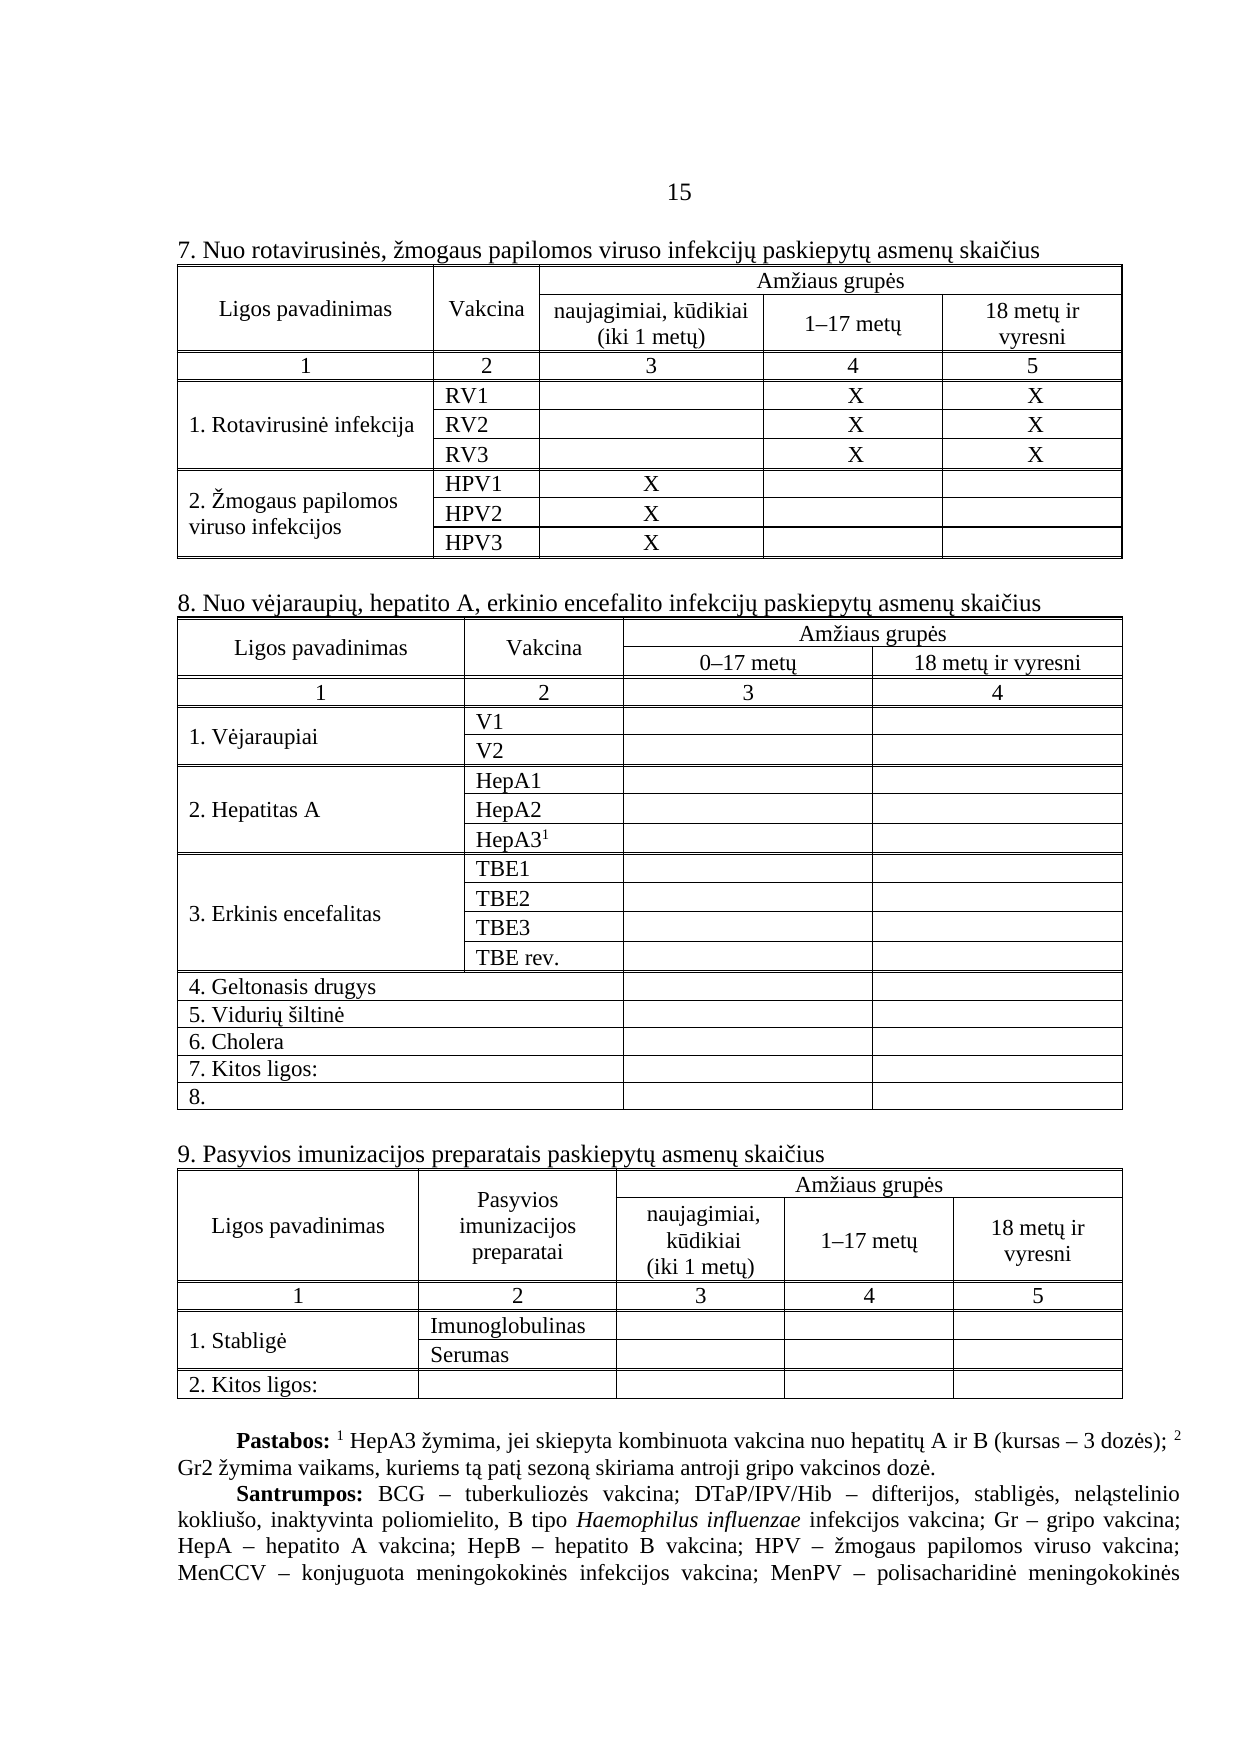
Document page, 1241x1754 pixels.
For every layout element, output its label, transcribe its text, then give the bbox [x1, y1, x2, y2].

table_cell 3. Erkinis encefalitas [178, 855, 464, 970]
table_cell [624, 1083, 872, 1109]
text 9. Pasyvios imunizacijos preparatais paskiepytų asmenų skaičius [177, 1139, 1181, 1168]
table_cell 8. [178, 1083, 623, 1109]
table_cell HPV2 [434, 498, 539, 526]
table_cell X [943, 439, 1121, 467]
table_cell 3 [624, 679, 872, 705]
table_cell Imunoglobulinas [419, 1312, 616, 1338]
table_cell 4. Geltonasis drugys [178, 973, 623, 1000]
table_cell TBE2 [465, 883, 623, 911]
table_cell [873, 1056, 1122, 1082]
table_cell [624, 824, 872, 852]
table_cell 1. Stabligė [178, 1312, 418, 1368]
table_cell [873, 942, 1122, 970]
table_cell RV1 [434, 382, 539, 408]
table_cell HepA1 [465, 767, 623, 793]
table_cell [873, 794, 1122, 823]
table_cell [617, 1340, 784, 1368]
table_cell [873, 708, 1122, 734]
text Santrumpos: BCG – tuberkuliozės vakcina; DTaP/IPV/Hib – difterijos, stabligės, neląstelinio kokliušo, inaktyvinta poliomielito, B tipo Haemophilus influenzae infekcijos vakcina; Gr – gripo vakcina; HepA – hepatito A vakcina; HepB – hepatito B vakcina; HPV – žmogaus papilomos viruso vakcina; MenCCV – konjuguota meningokokinės infekcijos vakcina; MenPV – polisacharidinė meningokokinės [177, 1480, 1181, 1585]
table_cell [624, 1056, 872, 1082]
table_cell 2 [419, 1283, 616, 1309]
table_cell X [943, 410, 1121, 438]
table_cell [617, 1312, 784, 1338]
table_header Ligos pavadinimas [178, 1171, 418, 1279]
table_cell HPV1 [434, 471, 539, 497]
table_cell [943, 528, 1121, 556]
table_cell [954, 1340, 1122, 1368]
table_header Vakcina [465, 620, 623, 675]
table_cell [624, 912, 872, 941]
table_cell HPV3 [434, 528, 539, 556]
table_cell 18 metų ir vyresni [943, 295, 1121, 349]
text 8. Nuo vėjaraupių, hepatito A, erkinio encefalito infekcijų paskiepytų asmenų skaičius [177, 588, 1211, 616]
table_cell [943, 471, 1121, 497]
table_cell [873, 883, 1122, 911]
table_cell [624, 794, 872, 823]
table_cell 2 [434, 353, 539, 379]
table_cell [624, 855, 872, 882]
table_cell [873, 824, 1122, 852]
table_cell 3 [540, 353, 763, 379]
table_cell [873, 1001, 1122, 1027]
table_cell 4 [873, 679, 1122, 705]
table_cell 1 [178, 353, 433, 379]
table_cell X [540, 528, 763, 556]
table_cell Serumas [419, 1340, 616, 1368]
table_cell [943, 498, 1121, 526]
table_cell [617, 1371, 784, 1397]
table_header Ligos pavadinimas [178, 267, 433, 349]
table_cell 2 [465, 679, 623, 705]
table_header Vakcina [434, 267, 539, 349]
table_cell [540, 410, 763, 438]
table_cell [954, 1371, 1122, 1397]
table_cell 3 [617, 1283, 784, 1309]
table_cell X [764, 382, 942, 408]
table_cell [624, 1028, 872, 1054]
table_cell 4 [785, 1283, 953, 1309]
table_header Amžiaus grupės [540, 267, 1121, 294]
table_header Pasyvios imunizacijos preparatai [419, 1171, 616, 1279]
table_cell TBE1 [465, 855, 623, 882]
table_cell [873, 1028, 1122, 1054]
table_cell [540, 382, 763, 408]
table_cell 6. Cholera [178, 1028, 623, 1054]
table_cell [873, 855, 1122, 882]
table_cell 4 [764, 353, 942, 379]
table_cell [785, 1340, 953, 1368]
table_cell [785, 1312, 953, 1338]
table_cell 2. Kitos ligos: [178, 1371, 418, 1397]
table_cell [624, 942, 872, 970]
table_cell 18 metų ir vyresni [954, 1198, 1122, 1279]
table_cell [764, 498, 942, 526]
table_cell HepA31 [465, 824, 623, 852]
table_cell X [943, 382, 1121, 408]
table_cell [873, 767, 1122, 793]
table_cell naujagimiai, kūdikiai (iki 1 metų) [617, 1198, 784, 1279]
table_cell X [540, 471, 763, 497]
table_cell 1 [178, 679, 464, 705]
table_cell [764, 528, 942, 556]
table_cell [954, 1312, 1122, 1338]
table_cell [624, 883, 872, 911]
table_cell 7. Kitos ligos: [178, 1056, 623, 1082]
table_cell 1 [178, 1283, 418, 1309]
table_cell X [764, 439, 942, 467]
table_cell [624, 735, 872, 764]
table_cell 5 [943, 353, 1121, 379]
table_cell [785, 1371, 953, 1397]
table_cell V1 [465, 708, 623, 734]
table_cell 1–17 metų [785, 1198, 953, 1279]
text 7. Nuo rotavirusinės, žmogaus papilomos viruso infekcijų paskiepytų asmenų skaičius [177, 235, 1181, 264]
table_cell [419, 1371, 616, 1397]
table_cell X [540, 498, 763, 526]
table_cell [873, 1083, 1122, 1109]
table_cell 2. Žmogaus papilomos viruso infekcijos [178, 471, 433, 556]
table_cell 1. Rotavirusinė infekcija [178, 382, 433, 467]
table_header Amžiaus grupės [617, 1171, 1122, 1197]
table_cell [540, 439, 763, 467]
table_cell HepA2 [465, 794, 623, 823]
table_cell 18 metų ir vyresni [873, 647, 1122, 675]
table_cell RV3 [434, 439, 539, 467]
table_cell [873, 735, 1122, 764]
table_cell 2. Hepatitas A [178, 767, 464, 852]
table_cell X [764, 410, 942, 438]
table_cell RV2 [434, 410, 539, 438]
table_cell [624, 708, 872, 734]
table_cell V2 [465, 735, 623, 764]
table_cell 5 [954, 1283, 1122, 1309]
table_cell [873, 912, 1122, 941]
table_cell naujagimiai, kūdikiai (iki 1 metų) [540, 295, 763, 349]
table_cell 0–17 metų [624, 647, 872, 675]
table_cell [873, 973, 1122, 1000]
table_cell [624, 767, 872, 793]
table_cell [764, 471, 942, 497]
table_cell 1–17 metų [764, 295, 942, 349]
table_cell TBE3 [465, 912, 623, 941]
table_cell [624, 1001, 872, 1027]
table_header Amžiaus grupės [624, 620, 1122, 646]
table_cell TBE rev. [465, 942, 623, 970]
text Pastabos: 1 HepA3 žymima, jei skiepyta kombinuota vakcina nuo hepatitų A ir B (kursas – 3 dozės); 2 Gr2 žymima vaikams, kuriems tą patį sezoną skiriama antroji gripo vakcinos dozė. [177, 1427, 1181, 1480]
table_cell [624, 973, 872, 1000]
table_header Ligos pavadinimas [178, 620, 464, 675]
table_cell 5. Vidurių šiltinė [178, 1001, 623, 1027]
table_cell 1. Vėjaraupiai [178, 708, 464, 764]
